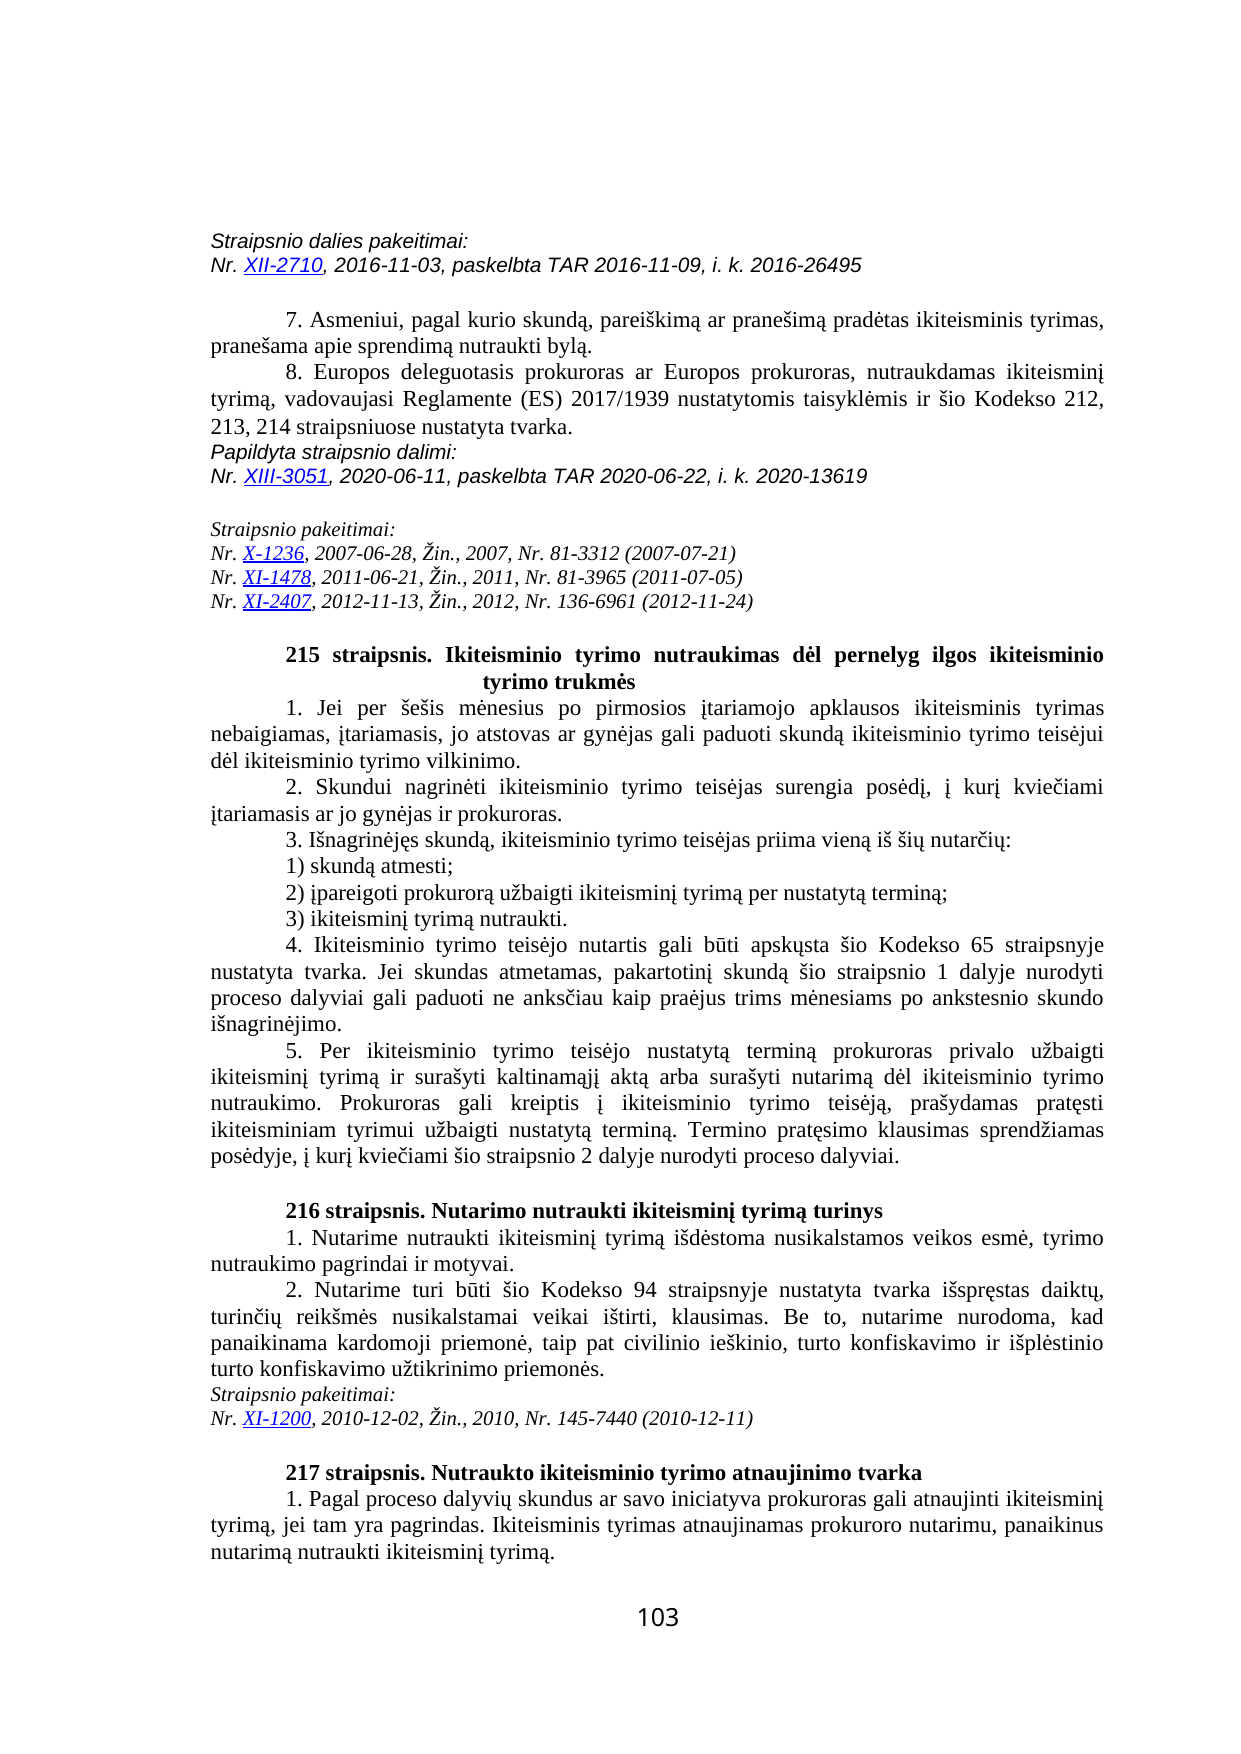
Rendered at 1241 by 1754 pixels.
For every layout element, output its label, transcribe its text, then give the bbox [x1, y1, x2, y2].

text Straipsnio pakeitimai: [210, 1382, 1105, 1406]
text Nr. XI-2407, 2012-11-13, Žin., 2012, Nr. 136-6961 (2012-11-24) [210, 589, 1105, 613]
text Nr. XI-1200, 2010-12-02, Žin., 2010, Nr. 145-7440 (2010-12-11) [210, 1406, 1105, 1430]
text 1. Nutarime nutraukti ikiteisminį tyrimą išdėstoma nusikalstamos veikos esmė, tyrimo nutraukimo pagrindai ir motyvai. [210, 1224, 1105, 1276]
text 4. Ikiteisminio tyrimo teisėjo nutartis gali būti apskųsta šio Kodekso 65 straipsnyje nustatyta tvarka. Jei skundas atmetamas, pakartotinį skundą šio straipsnio 1 dalyje nurodyti proceso dalyviai gali paduoti ne anksčiau kaip praėjus trims mėnesiams po ankstesnio skundo išnagrinėjimo. [210, 931, 1105, 1037]
text 1. Jei per šešis mėnesius po pirmosios įtariamojo apklausos ikiteisminis tyrimas nebaigiamas, įtariamasis, jo atstovas ar gynėjas gali paduoti skundą ikiteisminio tyrimo teisėjui dėl ikiteisminio tyrimo vilkinimo. [210, 694, 1105, 773]
text 3. Išnagrinėjęs skundą, ikiteisminio tyrimo teisėjas priima vieną iš šių nutarčių: [210, 826, 1105, 852]
text Nr. XII-2710, 2016-11-03, paskelbta TAR 2016-11-09, i. k. 2016-26495 [210, 253, 1105, 277]
text 2) įpareigoti prokurorą užbaigti ikiteisminį tyrimą per nustatytą terminą; [210, 879, 1105, 905]
text Nr. X-1236, 2007-06-28, Žin., 2007, Nr. 81-3312 (2007-07-21) [210, 541, 1105, 564]
text 2. Nutarime turi būti šio Kodekso 94 straipsnyje nustatyta tvarka išspręstas daiktų, turinčių reikšmės nusikalstamai veikai ištirti, klausimas. Be to, nutarime nurodoma, kad panaikinama kardomoji priemonė, taip pat civilinio ieškinio, turto konfiskavimo ir išplėstinio turto konfiskavimo užtikrinimo priemonės. [210, 1276, 1105, 1382]
text 216 straipsnis. Nutarimo nutraukti ikiteisminį tyrimą turinys [210, 1197, 1105, 1224]
text 1. Pagal proceso dalyvių skundus ar savo iniciatyva prokuroras gali atnaujinti ikiteisminį tyrimą, jei tam yra pagrindas. Ikiteisminis tyrimas atnaujinamas prokuroro nutarimu, panaikinus nutarimą nutraukti ikiteisminį tyrimą. [210, 1485, 1105, 1564]
text Nr. XIII-3051, 2020-06-11, paskelbta TAR 2020-06-22, i. k. 2020-13619 [210, 464, 1105, 488]
text 217 straipsnis. Nutraukto ikiteisminio tyrimo atnaujinimo tvarka [210, 1459, 1105, 1485]
text Straipsnio dalies pakeitimai: [210, 229, 1105, 253]
text 3) ikiteisminį tyrimą nutraukti. [210, 905, 1105, 931]
text 7. Asmeniui, pagal kurio skundą, pareiškimą ar pranešimą pradėtas ikiteisminis tyrimas, pranešama apie sprendimą nutraukti bylą. [210, 306, 1105, 358]
text 2. Skundui nagrinėti ikiteisminio tyrimo teisėjas surengia posėdį, į kurį kviečiami įtariamasis ar jo gynėjas ir prokuroras. [210, 773, 1105, 826]
text Straipsnio pakeitimai: [210, 516, 1105, 541]
text 5. Per ikiteisminio tyrimo teisėjo nustatytą terminą prokuroras privalo užbaigti ikiteisminį tyrimą ir surašyti kaltinamąjį aktą arba surašyti nutarimą dėl ikiteisminio tyrimo nutraukimo. Prokuroras gali kreiptis į ikiteisminio tyrimo teisėją, prašydamas pratęsti ikiteisminiam tyrimui užbaigti nustatytą terminą. Termino pratęsimo klausimas sprendžiamas posėdyje, į kurį kviečiami šio straipsnio 2 dalyje nurodyti proceso dalyviai. [210, 1037, 1105, 1168]
text Papildyta straipsnio dalimi: [210, 440, 1105, 464]
text 8. Europos deleguotasis prokuroras ar Europos prokuroras, nutraukdamas ikiteisminį tyrimą, vadovaujasi Reglamente (ES) 2017/1939 nustatytomis taisyklėmis ir šio Kodekso 212, 213, 214 straipsniuose nustatyta tvarka. [210, 358, 1105, 440]
text 1) skundą atmesti; [210, 852, 1105, 879]
text Nr. XI-1478, 2011-06-21, Žin., 2011, Nr. 81-3965 (2011-07-05) [210, 564, 1105, 589]
text 215 straipsnis. Ikiteisminio tyrimo nutraukimas dėl pernelyg ilgos ikiteisminio tyrimo trukmės [285, 641, 1105, 694]
